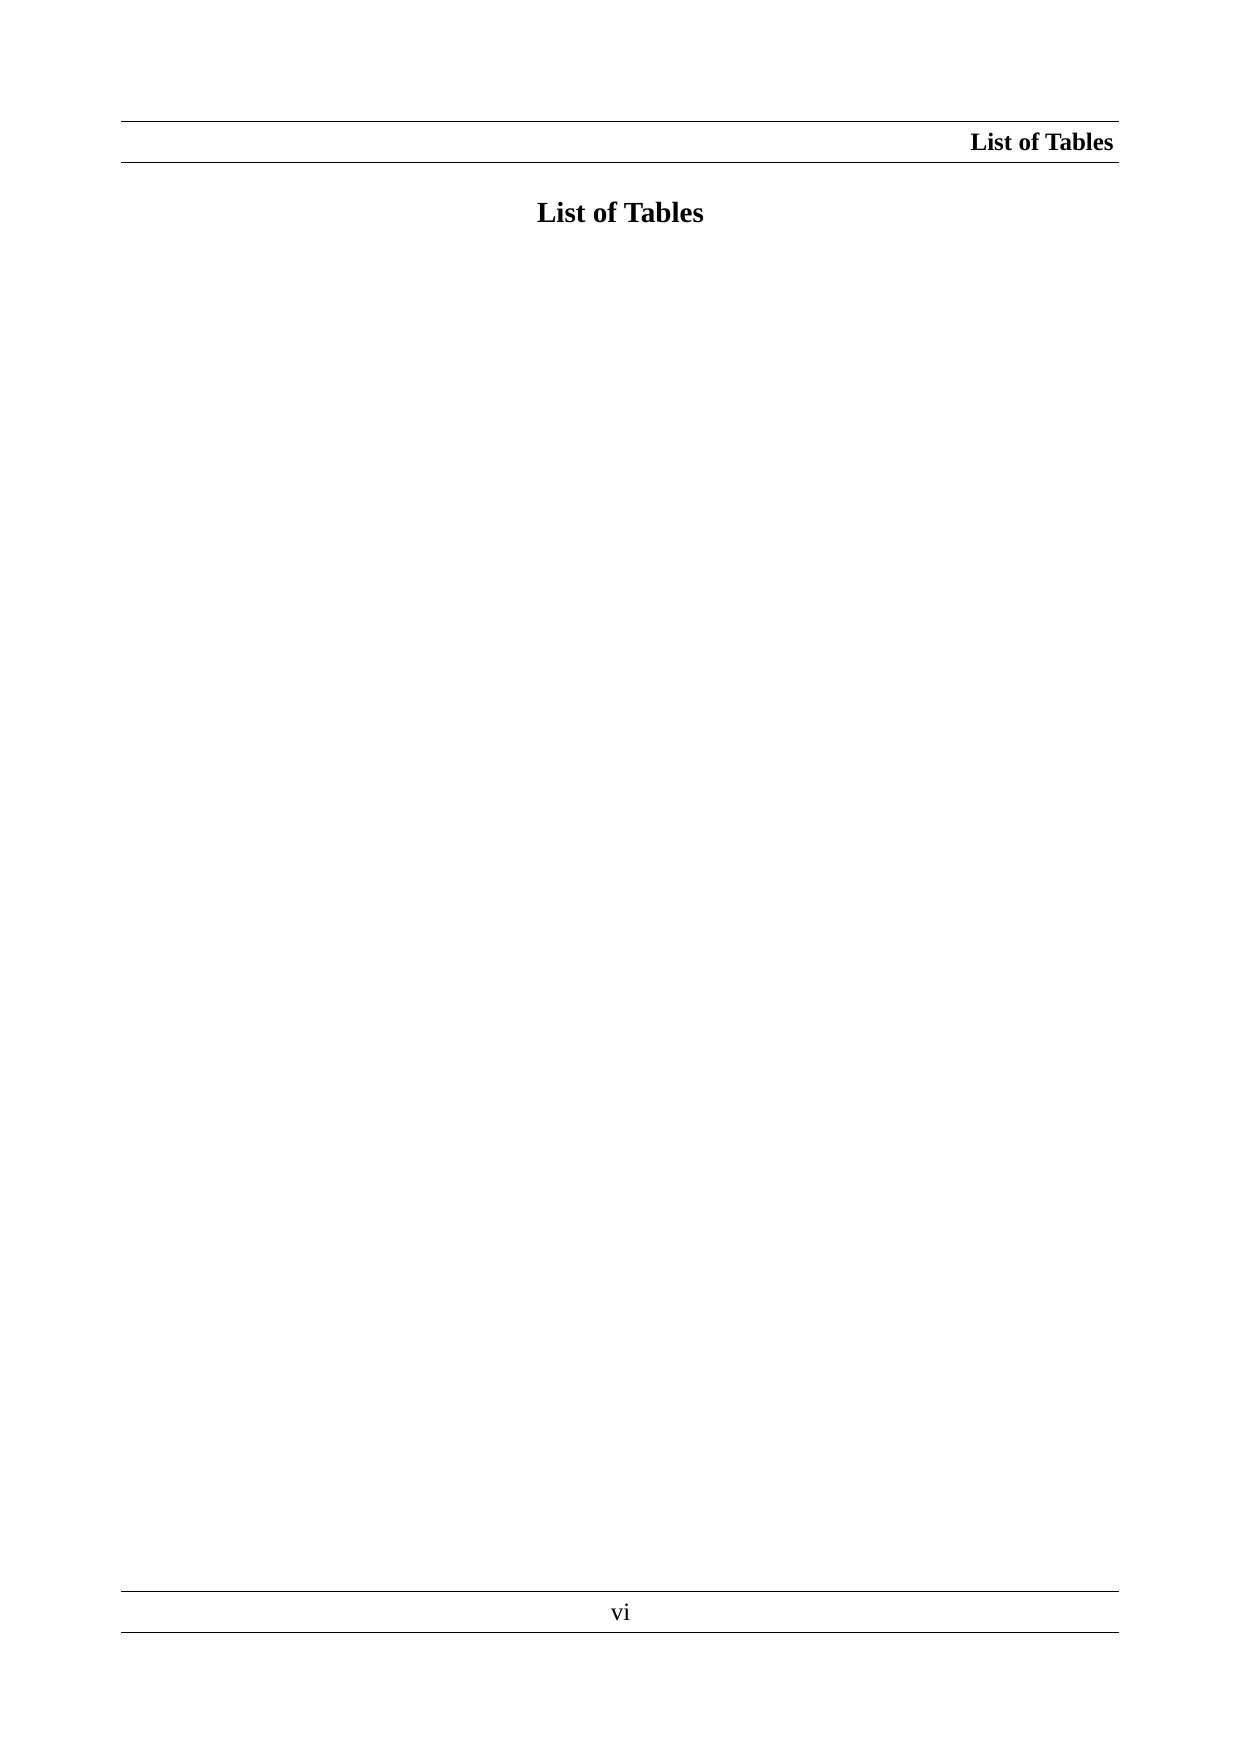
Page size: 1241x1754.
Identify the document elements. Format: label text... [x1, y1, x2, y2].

subtitle List of Tables [121, 192, 1119, 229]
